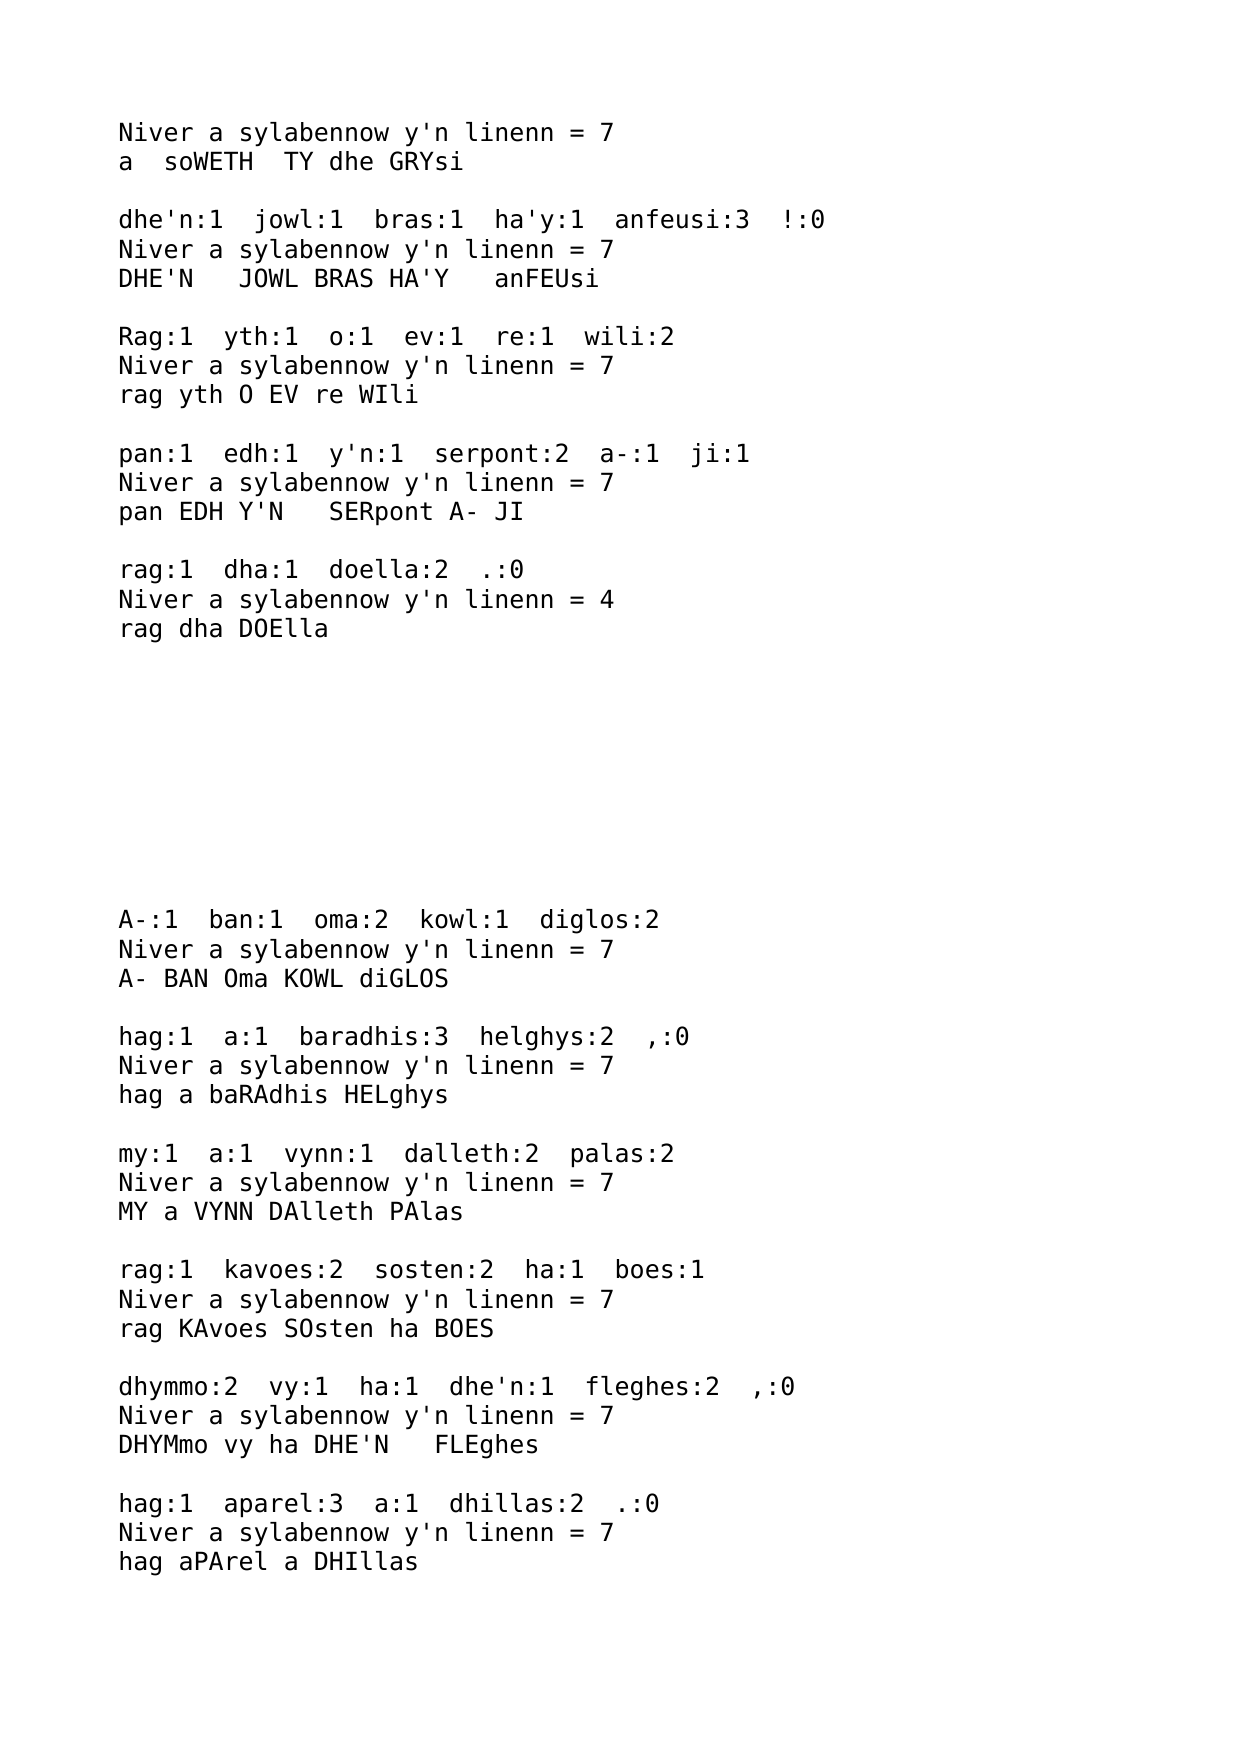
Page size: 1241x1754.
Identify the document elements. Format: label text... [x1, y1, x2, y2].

text rag KAvoes SOsten ha BOES [118, 1314, 1122, 1343]
text hag a baRAdhis HELghys [118, 1081, 1122, 1110]
text Niver a sylabennow y'n linenn = 7 [118, 1518, 1122, 1547]
text dhymmo:2 vy:1 ha:1 dhe'n:1 fleghes:2 ,:0 [118, 1372, 1122, 1401]
text A-:1 ban:1 oma:2 kowl:1 diglos:2 [118, 906, 1122, 935]
text rag:1 dha:1 doella:2 .:0 [118, 556, 1122, 585]
text dhe'n:1 jowl:1 bras:1 ha'y:1 anfeusi:3 !:0 [118, 206, 1122, 235]
text MY a VYNN DAlleth PAlas [118, 1197, 1122, 1226]
text rag yth O EV re WIli [118, 381, 1122, 410]
text DHYMmo vy ha DHE'N FLEghes [118, 1431, 1122, 1460]
text rag:1 kavoes:2 sosten:2 ha:1 boes:1 [118, 1256, 1122, 1285]
text pan EDH Y'N SERpont A- JI [118, 497, 1122, 526]
text Niver a sylabennow y'n linenn = 7 [118, 235, 1122, 264]
text Niver a sylabennow y'n linenn = 7 [118, 468, 1122, 497]
text rag dha DOElla [118, 614, 1122, 643]
text Niver a sylabennow y'n linenn = 7 [118, 1051, 1122, 1081]
text hag:1 aparel:3 a:1 dhillas:2 .:0 [118, 1489, 1122, 1518]
text my:1 a:1 vynn:1 dalleth:2 palas:2 [118, 1139, 1122, 1168]
text pan:1 edh:1 y'n:1 serpont:2 a-:1 ji:1 [118, 439, 1122, 468]
text Niver a sylabennow y'n linenn = 7 [118, 935, 1122, 964]
text DHE'N JOWL BRAS HA'Y anFEUsi [118, 264, 1122, 293]
text hag aPArel a DHIllas [118, 1547, 1122, 1576]
text Niver a sylabennow y'n linenn = 4 [118, 585, 1122, 614]
text Niver a sylabennow y'n linenn = 7 [118, 351, 1122, 381]
text a soWETH TY dhe GRYsi [118, 147, 1122, 176]
text hag:1 a:1 baradhis:3 helghys:2 ,:0 [118, 1022, 1122, 1051]
text Niver a sylabennow y'n linenn = 7 [118, 1285, 1122, 1314]
text Rag:1 yth:1 o:1 ev:1 re:1 wili:2 [118, 322, 1122, 351]
text Niver a sylabennow y'n linenn = 7 [118, 118, 1122, 147]
text Niver a sylabennow y'n linenn = 7 [118, 1401, 1122, 1431]
text Niver a sylabennow y'n linenn = 7 [118, 1168, 1122, 1197]
text A- BAN Oma KOWL diGLOS [118, 964, 1122, 993]
